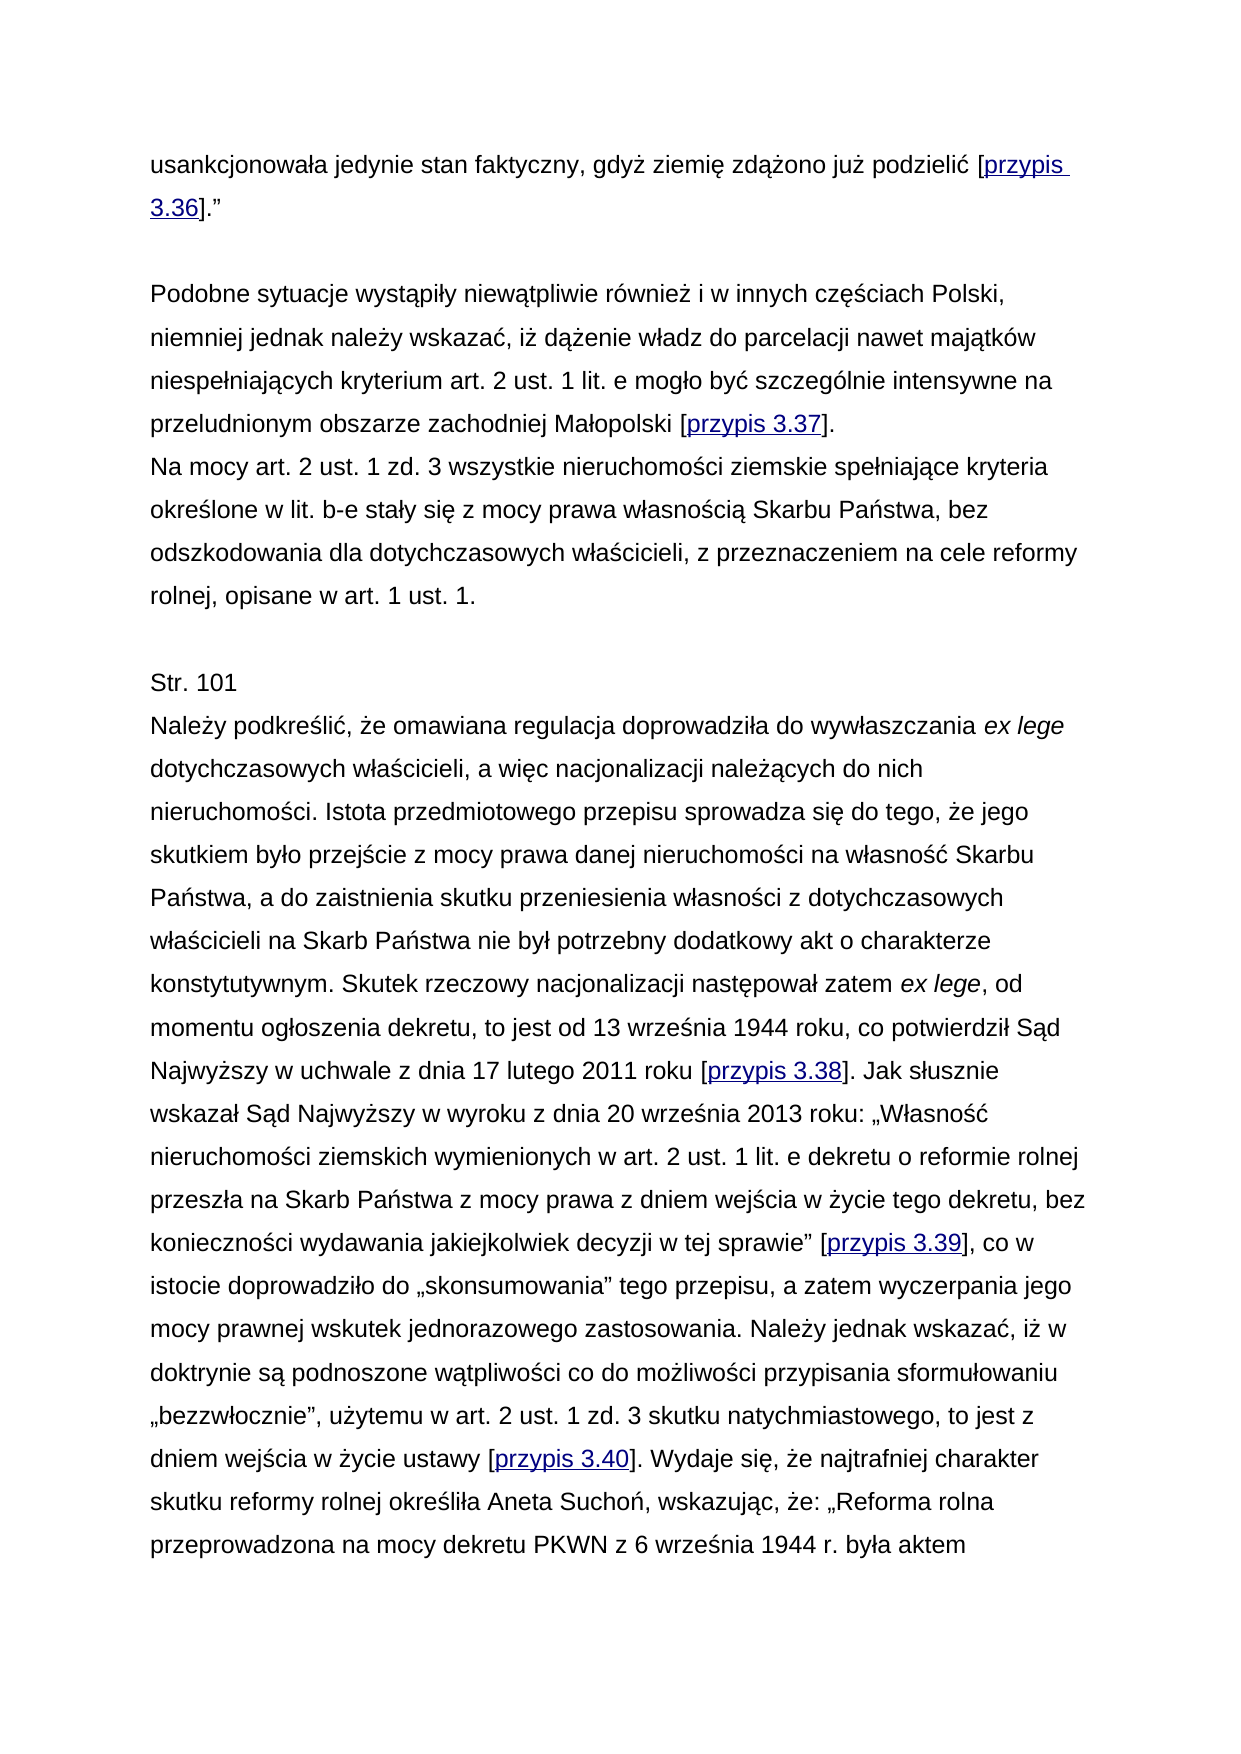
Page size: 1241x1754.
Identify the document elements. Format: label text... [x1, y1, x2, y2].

text Str. 101 [150, 667, 1090, 696]
text usankcjonowała jedynie stan faktyczny, gdyż ziemię zdążono już podzielić [przypis 3.36].” [150, 150, 1090, 222]
text Na mocy art. 2 ust. 1 zd. 3 wszystkie nieruchomości ziemskie spełniające kryteria określone w lit. b-e stały się z mocy prawa własnością Skarbu Państwa, bez odszkodowania dla dotychczasowych właścicieli, z przeznaczeniem na cele reformy rolnej, opisane w art. 1 ust. 1. [150, 452, 1090, 610]
text Należy podkreślić, że omawiana regulacja doprowadziła do wywłaszczania ex lege dotychczasowych właścicieli, a więc nacjonalizacji należących do nich nieruchomości. Istota przedmiotowego przepisu sprowadza się do tego, że jego skutkiem było przejście z mocy prawa danej nieruchomości na własność Skarbu Państwa, a do zaistnienia skutku przeniesienia własności z dotychczasowych właścicieli na Skarb Państwa nie był potrzebny dodatkowy akt o charakterze konstytutywnym. Skutek rzeczowy nacjonalizacji następował zatem ex lege, od momentu ogłoszenia dekretu, to jest od 13 września 1944 roku, co potwierdził Sąd Najwyższy w uchwale z dnia 17 lutego 2011 roku [przypis 3.38]. Jak słusznie wskazał Sąd Najwyższy w wyroku z dnia 20 września 2013 roku: „Własność nieruchomości ziemskich wymienionych w art. 2 ust. 1 lit. e dekretu o reformie rolnej przeszła na Skarb Państwa z mocy prawa z dniem wejścia w życie tego dekretu, bez konieczności wydawania jakiejkolwiek decyzji w tej sprawie” [przypis 3.39], co w istocie doprowadziło do „skonsumowania” tego przepisu, a zatem wyczerpania jego mocy prawnej wskutek jednorazowego zastosowania. Należy jednak wskazać, iż w doktrynie są podnoszone wątpliwości co do możliwości przypisania sformułowaniu „bezzwłocznie”, użytemu w art. 2 ust. 1 zd. 3 skutku natychmiastowego, to jest z dniem wejścia w życie ustawy [przypis 3.40]. Wydaje się, że najtrafniej charakter skutku reformy rolnej określiła Aneta Suchoń, wskazując, że: „Reforma rolna przeprowadzona na mocy dekretu PKWN z 6 września 1944 r. była aktem [150, 711, 1090, 1559]
text Podobne sytuacje wystąpiły niewątpliwie również i w innych częściach Polski, niemniej jednak należy wskazać, iż dążenie władz do parcelacji nawet majątków niespełniających kryterium art. 2 ust. 1 lit. e mogło być szczególnie intensywne na przeludnionym obszarze zachodniej Małopolski [przypis 3.37]. [150, 279, 1090, 437]
